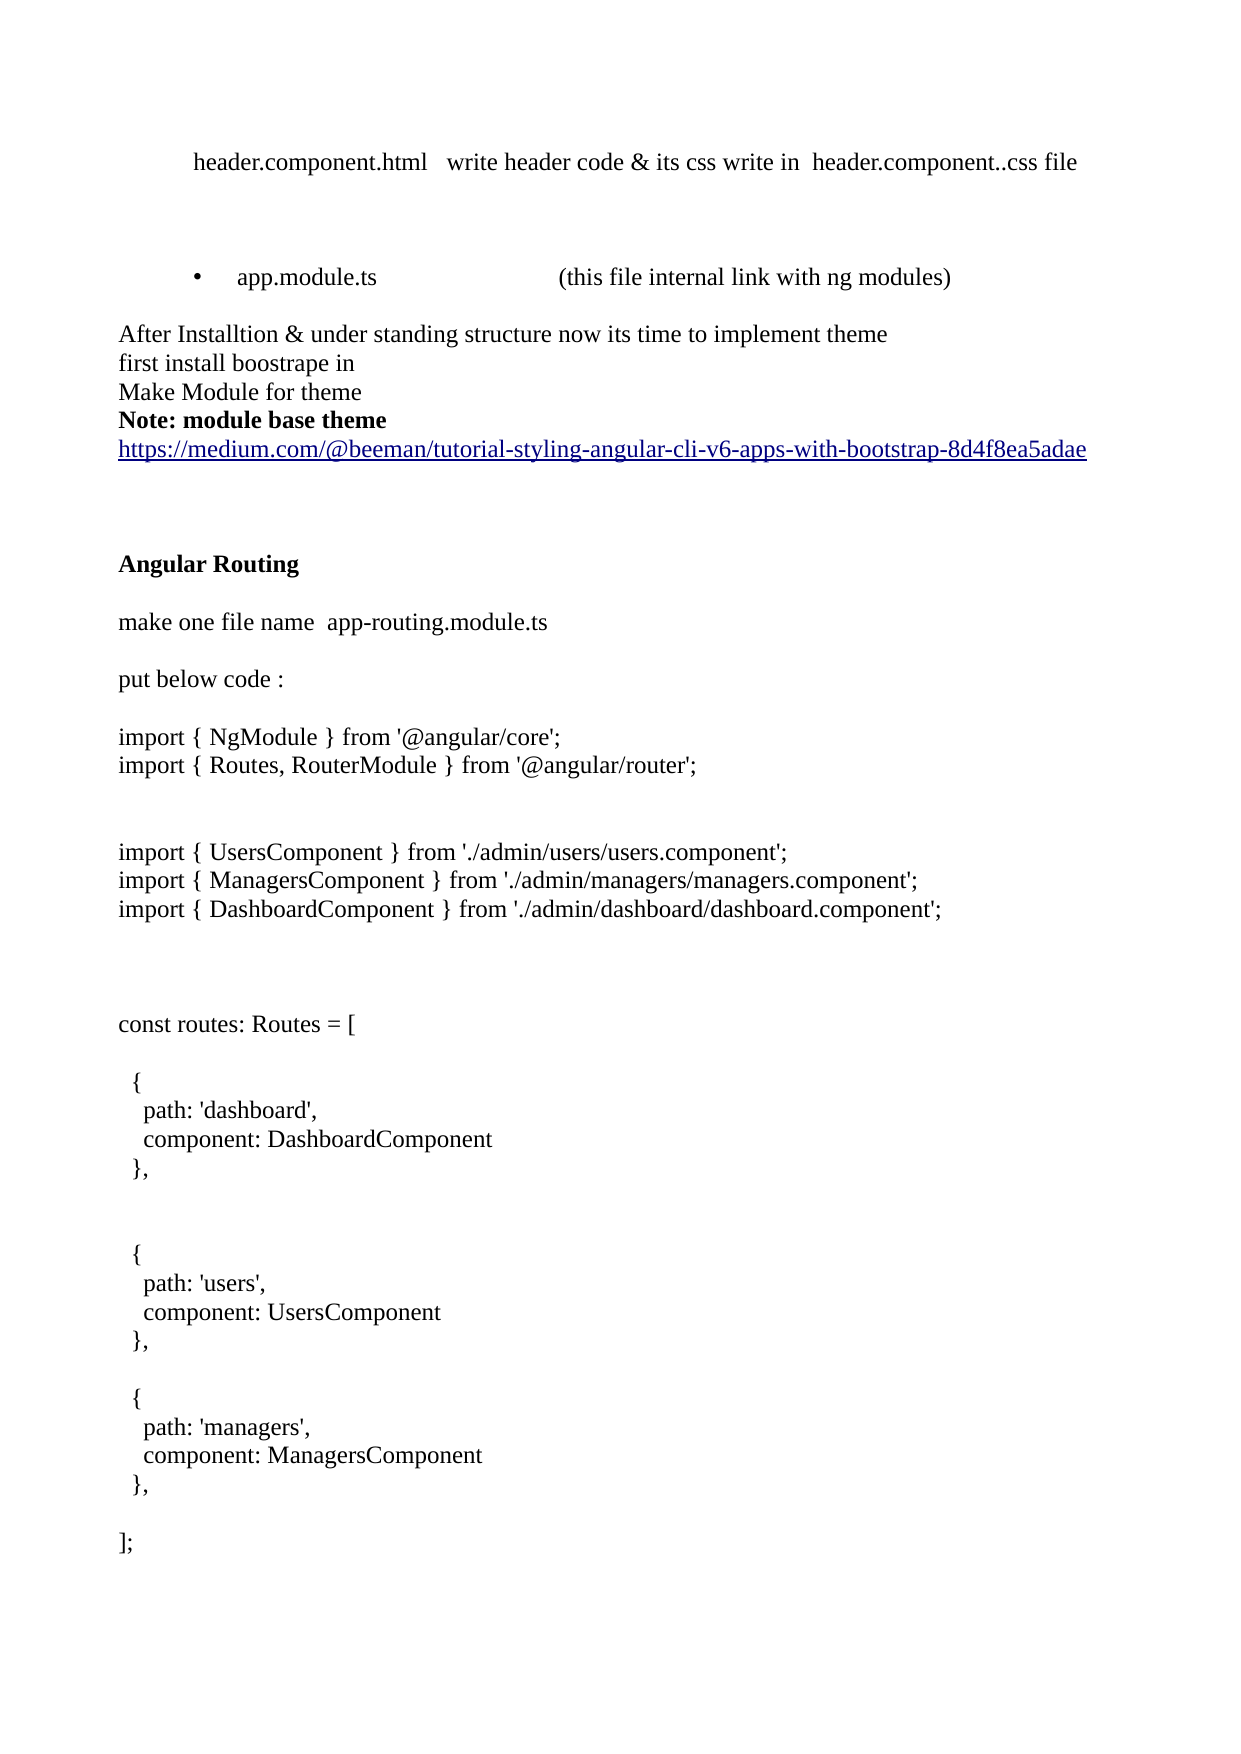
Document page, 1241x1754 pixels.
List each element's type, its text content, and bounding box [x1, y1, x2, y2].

text ]; [118, 1527, 1122, 1556]
text const routes: Routes = [ [118, 1009, 1122, 1038]
text }, [118, 1153, 1122, 1182]
text import { NgModule } from '@angular/core'; [118, 722, 1122, 751]
text Angular Routing [118, 549, 1122, 578]
text first install boostrape in [118, 348, 1122, 377]
text make one file name app-routing.module.ts [118, 607, 1122, 636]
text path: 'managers', [118, 1412, 1122, 1441]
text import { ManagersComponent } from './admin/managers/managers.component'; [118, 866, 1122, 894]
text path: 'users', [118, 1268, 1122, 1297]
text put below code : [118, 664, 1122, 693]
text { [118, 1239, 1122, 1268]
list app.module.ts (this file internal link with ng modules) [193, 262, 1122, 291]
text header.component.html write header code & its css write in header.component..css file [118, 147, 1122, 176]
text }, [118, 1469, 1122, 1498]
text import { DashboardComponent } from './admin/dashboard/dashboard.component'; [118, 894, 1122, 923]
text import { UsersComponent } from './admin/users/users.component'; [118, 837, 1122, 866]
text path: 'dashboard', [118, 1096, 1122, 1124]
text https://medium.com/@beeman/tutorial-styling-angular-cli-v6-apps-with-bootstrap-8d4f8ea5adae [118, 434, 1122, 463]
text component: UsersComponent [118, 1297, 1122, 1326]
text Note: module base theme [118, 406, 1122, 434]
text }, [118, 1326, 1122, 1354]
text Make Module for theme [118, 377, 1122, 406]
text { [118, 1067, 1122, 1096]
text { [118, 1383, 1122, 1412]
text component: DashboardComponent [118, 1124, 1122, 1153]
text component: ManagersComponent [118, 1441, 1122, 1469]
text After Installtion & under standing structure now its time to implement theme [118, 319, 1122, 348]
text import { Routes, RouterModule } from '@angular/router'; [118, 751, 1122, 779]
